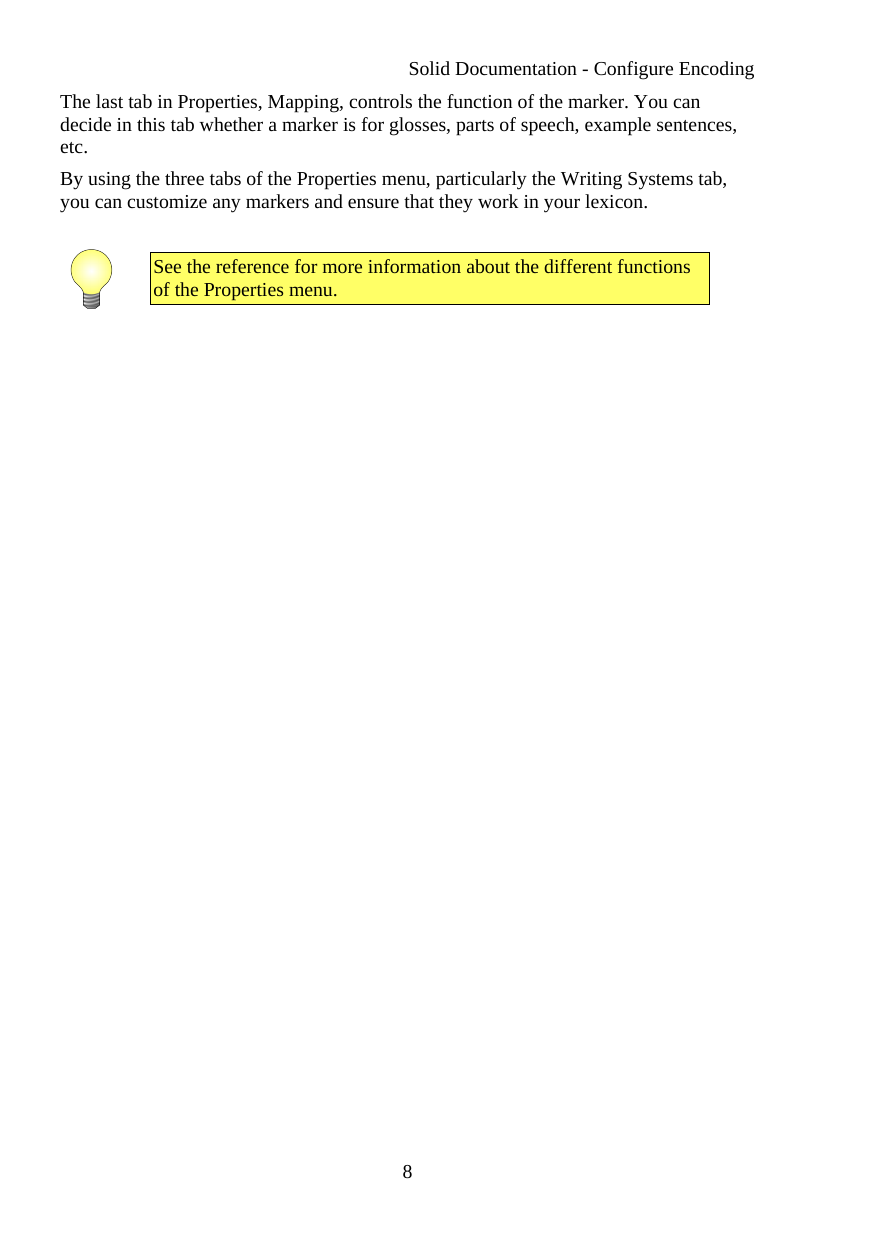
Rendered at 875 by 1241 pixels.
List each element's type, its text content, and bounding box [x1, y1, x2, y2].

text See the reference for more information about the different functions of the Properties menu. [151, 253, 709, 304]
picture [60, 248, 121, 309]
text By using the three tabs of the Properties menu, particularly the Writing Systems tab, you can customize any markers and ensure that they work in your lexicon. [60, 167, 754, 213]
text The last tab in Properties, Mapping, controls the function of the marker. You can decide in this tab whether a marker is for glosses, parts of speech, example sentences, etc. [60, 90, 754, 158]
